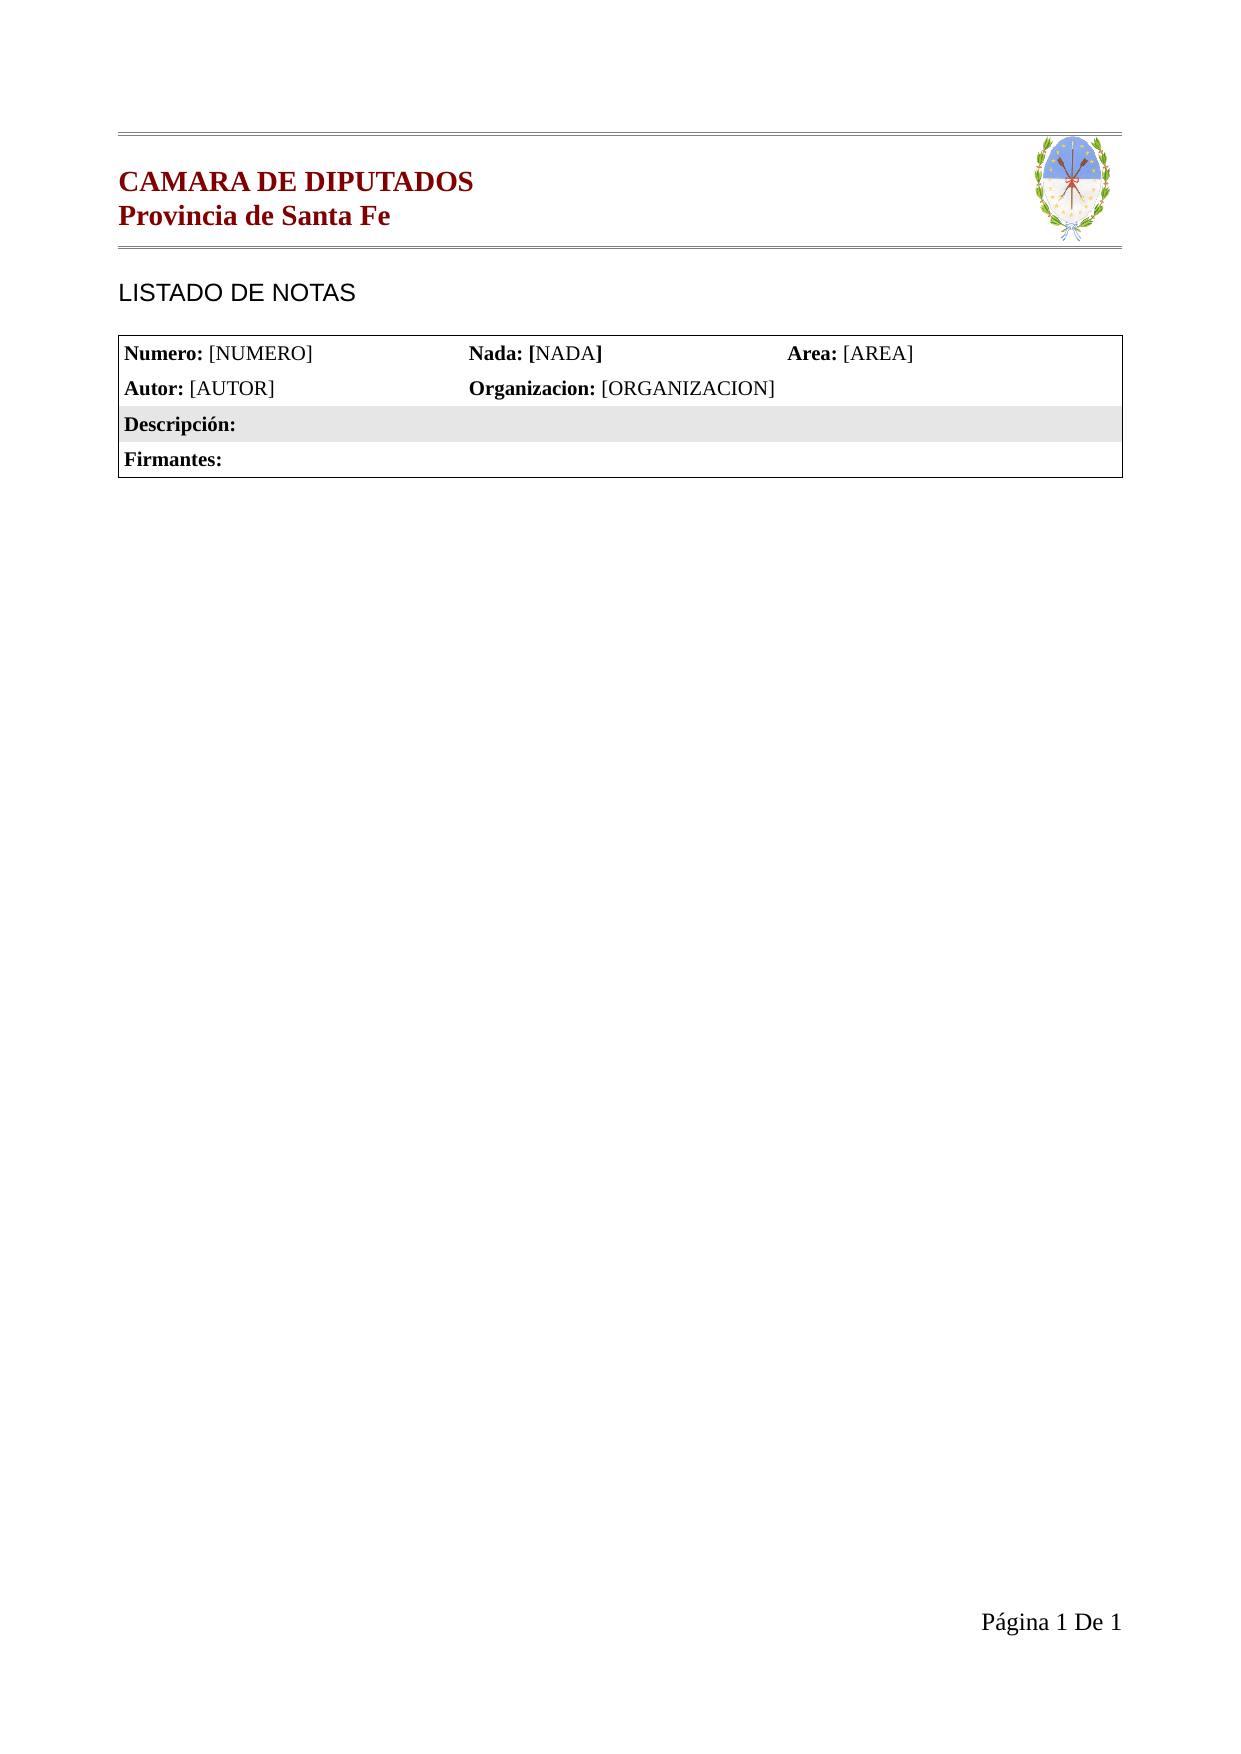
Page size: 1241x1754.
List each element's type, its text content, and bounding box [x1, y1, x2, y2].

text LISTADO DE NOTAS [118, 277, 1122, 306]
table_header Numero: [NUMERO] [119, 336, 463, 371]
table_cell Autor: [AUTOR] [119, 371, 463, 406]
table_header Nada: [NADA] [463, 336, 781, 371]
table_cell Firmantes: [119, 442, 1122, 477]
picture [1029, 131, 1117, 244]
table_header Area: [AREA] [781, 336, 1122, 371]
table_cell Descripción: [119, 406, 1122, 442]
table_cell Organizacion: [ORGANIZACION] [463, 371, 1122, 406]
